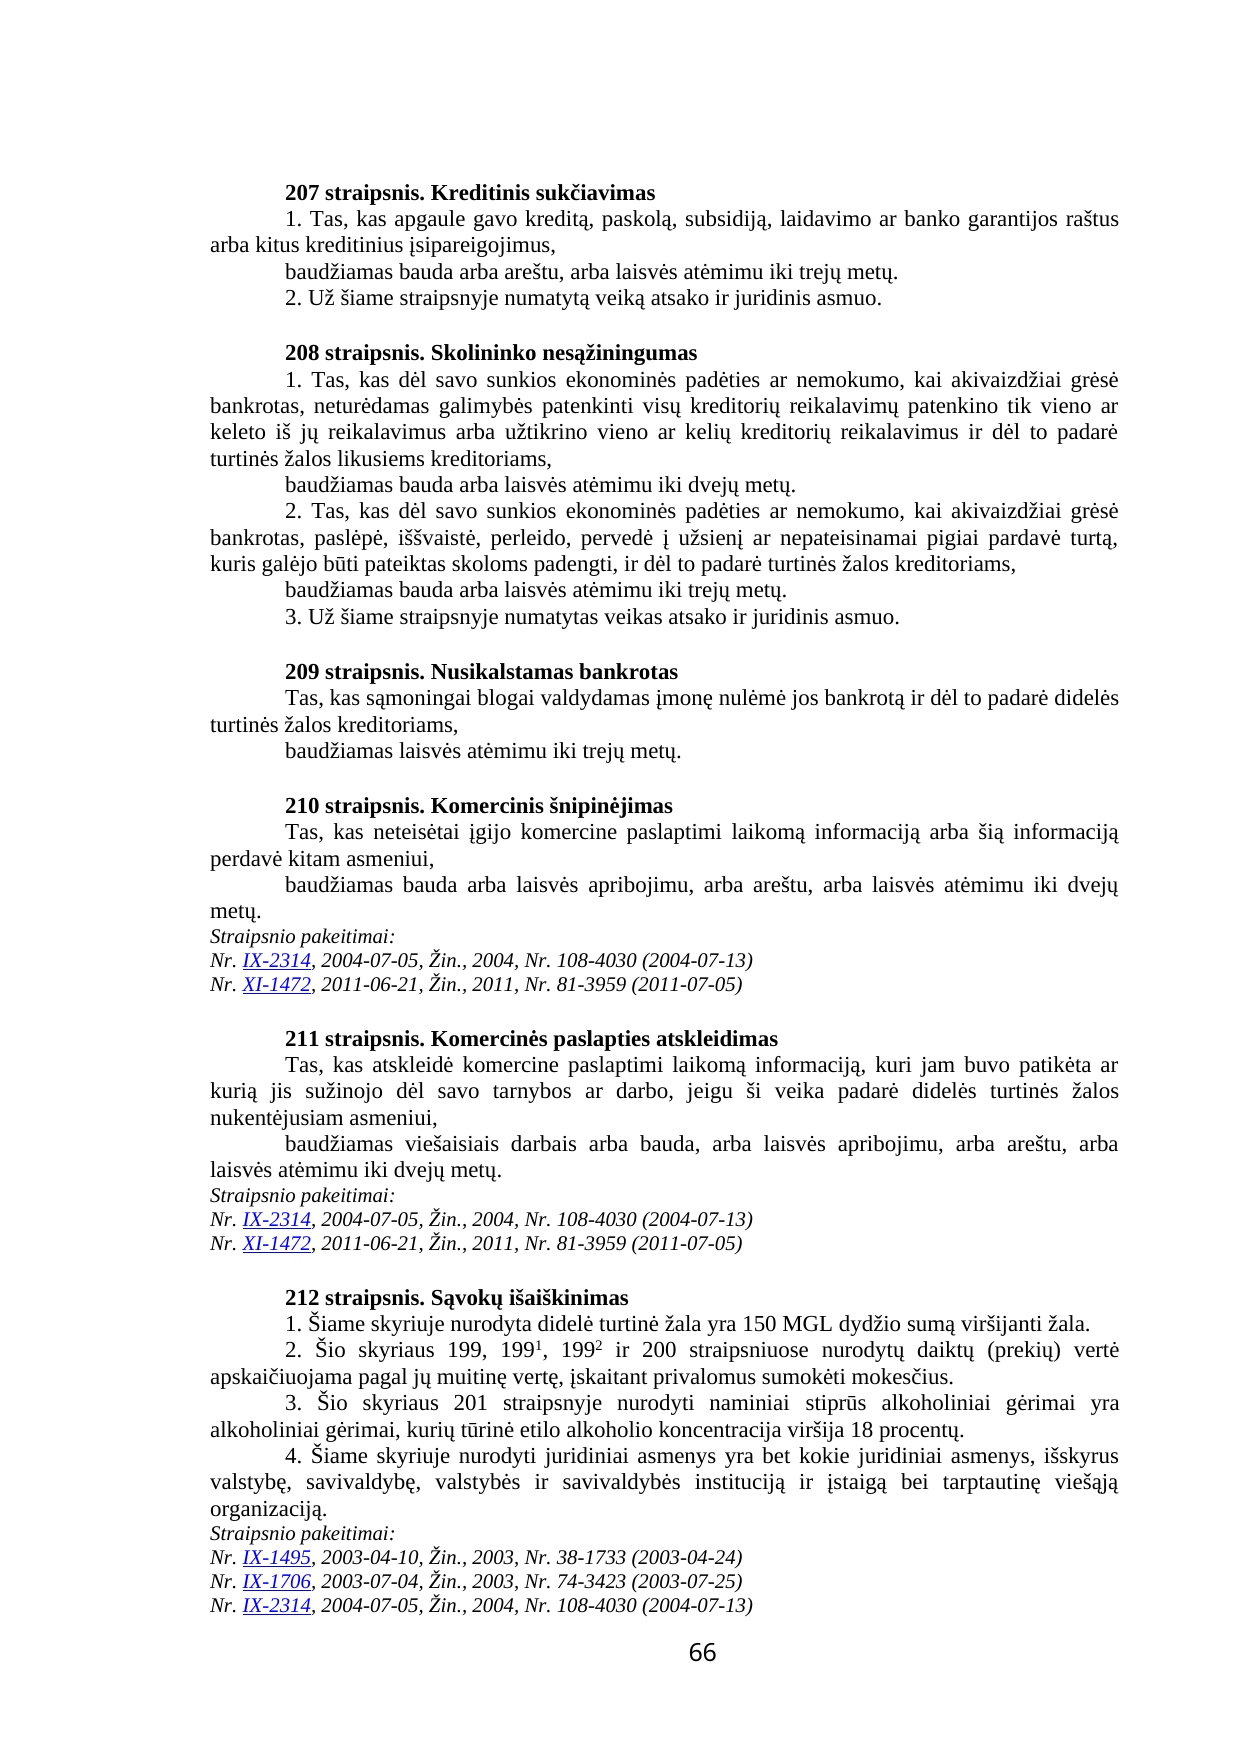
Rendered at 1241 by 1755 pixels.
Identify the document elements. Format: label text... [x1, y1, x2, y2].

text 4. Šiame skyriuje nurodyti juridiniai asmenys yra bet kokie juridiniai asmenys, išskyrus valstybę, savivaldybę, valstybės ir savivaldybės instituciją ir įstaigą bei tarptautinę viešąją organizaciją. [210, 1442, 1120, 1521]
text baudžiamas bauda arba laisvės atėmimu iki trejų metų. [210, 576, 1120, 603]
text Nr. IX-2314, 2004-07-05, Žin., 2004, Nr. 108-4030 (2004-07-13) [210, 1593, 1120, 1617]
text Straipsnio pakeitimai: [210, 1521, 1120, 1545]
text 1. Tas, kas dėl savo sunkios ekonominės padėties ar nemokumo, kai akivaizdžiai grėsė bankrotas, neturėdamas galimybės patenkinti visų kreditorių reikalavimų patenkino tik vieno ar keleto iš jų reikalavimus arba užtikrino vieno ar kelių kreditorių reikalavimus ir dėl to padarė turtinės žalos likusiems kreditoriams, [210, 366, 1120, 471]
text Tas, kas atskleidė komercine paslaptimi laikomą informaciją, kuri jam buvo patikėta ar kurią jis sužinojo dėl savo tarnybos ar darbo, jeigu ši veika padarė didelės turtinės žalos nukentėjusiam asmeniui, [210, 1051, 1120, 1130]
text 210 straipsnis. Komercinis šnipinėjimas [210, 792, 1120, 818]
text baudžiamas bauda arba laisvės atėmimu iki dvejų metų. [210, 471, 1120, 497]
text 207 straipsnis. Kreditinis sukčiavimas [210, 179, 1120, 205]
text 2. Šio skyriaus 199, 1991, 1992 ir 200 straipsniuose nurodytų daiktų (prekių) vertė apskaičiuojama pagal jų muitinę vertę, įskaitant privalomus sumokėti mokesčius. [210, 1337, 1120, 1389]
text Tas, kas neteisėtai įgijo komercine paslaptimi laikomą informaciją arba šią informaciją perdavė kitam asmeniui, [210, 818, 1120, 871]
text 208 straipsnis. Skolininko nesąžiningumas [210, 339, 1120, 366]
text 2. Už šiame straipsnyje numatytą veiką atsako ir juridinis asmuo. [210, 284, 1120, 311]
text Nr. XI-1472, 2011-06-21, Žin., 2011, Nr. 81-3959 (2011-07-05) [210, 972, 1120, 996]
text Nr. IX-1706, 2003-07-04, Žin., 2003, Nr. 74-3423 (2003-07-25) [210, 1569, 1120, 1593]
text 1. Šiame skyriuje nurodyta didelė turtinė žala yra 150 MGL dydžio sumą viršijanti žala. [210, 1310, 1120, 1337]
text 212 straipsnis. Sąvokų išaiškinimas [210, 1284, 1120, 1310]
text 3. Už šiame straipsnyje numatytas veikas atsako ir juridinis asmuo. [210, 603, 1120, 629]
text Straipsnio pakeitimai: [210, 924, 1120, 948]
text Tas, kas sąmoningai blogai valdydamas įmonę nulėmė jos bankrotą ir dėl to padarė didelės turtinės žalos kreditoriams, [210, 684, 1120, 737]
text Nr. IX-2314, 2004-07-05, Žin., 2004, Nr. 108-4030 (2004-07-13) [210, 1207, 1120, 1231]
text baudžiamas viešaisiais darbais arba bauda, arba laisvės apribojimu, arba areštu, arba laisvės atėmimu iki dvejų metų. [210, 1130, 1120, 1183]
text baudžiamas laisvės atėmimu iki trejų metų. [210, 737, 1120, 763]
text 209 straipsnis. Nusikalstamas bankrotas [210, 658, 1120, 684]
text baudžiamas bauda arba areštu, arba laisvės atėmimu iki trejų metų. [210, 258, 1120, 284]
text Nr. IX-2314, 2004-07-05, Žin., 2004, Nr. 108-4030 (2004-07-13) [210, 948, 1120, 972]
text baudžiamas bauda arba laisvės apribojimu, arba areštu, arba laisvės atėmimu iki dvejų metų. [210, 871, 1120, 924]
text Nr. IX-1495, 2003-04-10, Žin., 2003, Nr. 38-1733 (2003-04-24) [210, 1545, 1120, 1569]
text Nr. XI-1472, 2011-06-21, Žin., 2011, Nr. 81-3959 (2011-07-05) [210, 1231, 1120, 1255]
text 2. Tas, kas dėl savo sunkios ekonominės padėties ar nemokumo, kai akivaizdžiai grėsė bankrotas, paslėpė, iššvaistė, perleido, pervedė į užsienį ar nepateisinamai pigiai pardavė turtą, kuris galėjo būti pateiktas skoloms padengti, ir dėl to padarė turtinės žalos kreditoriams, [210, 497, 1120, 576]
text 3. Šio skyriaus 201 straipsnyje nurodyti naminiai stiprūs alkoholiniai gėrimai yra alkoholiniai gėrimai, kurių tūrinė etilo alkoholio koncentracija viršija 18 procentų. [210, 1389, 1120, 1442]
text 1. Tas, kas apgaule gavo kreditą, paskolą, subsidiją, laidavimo ar banko garantijos raštus arba kitus kreditinius įsipareigojimus, [210, 205, 1120, 258]
text 211 straipsnis. Komercinės paslapties atskleidimas [210, 1025, 1120, 1051]
text Straipsnio pakeitimai: [210, 1183, 1120, 1207]
